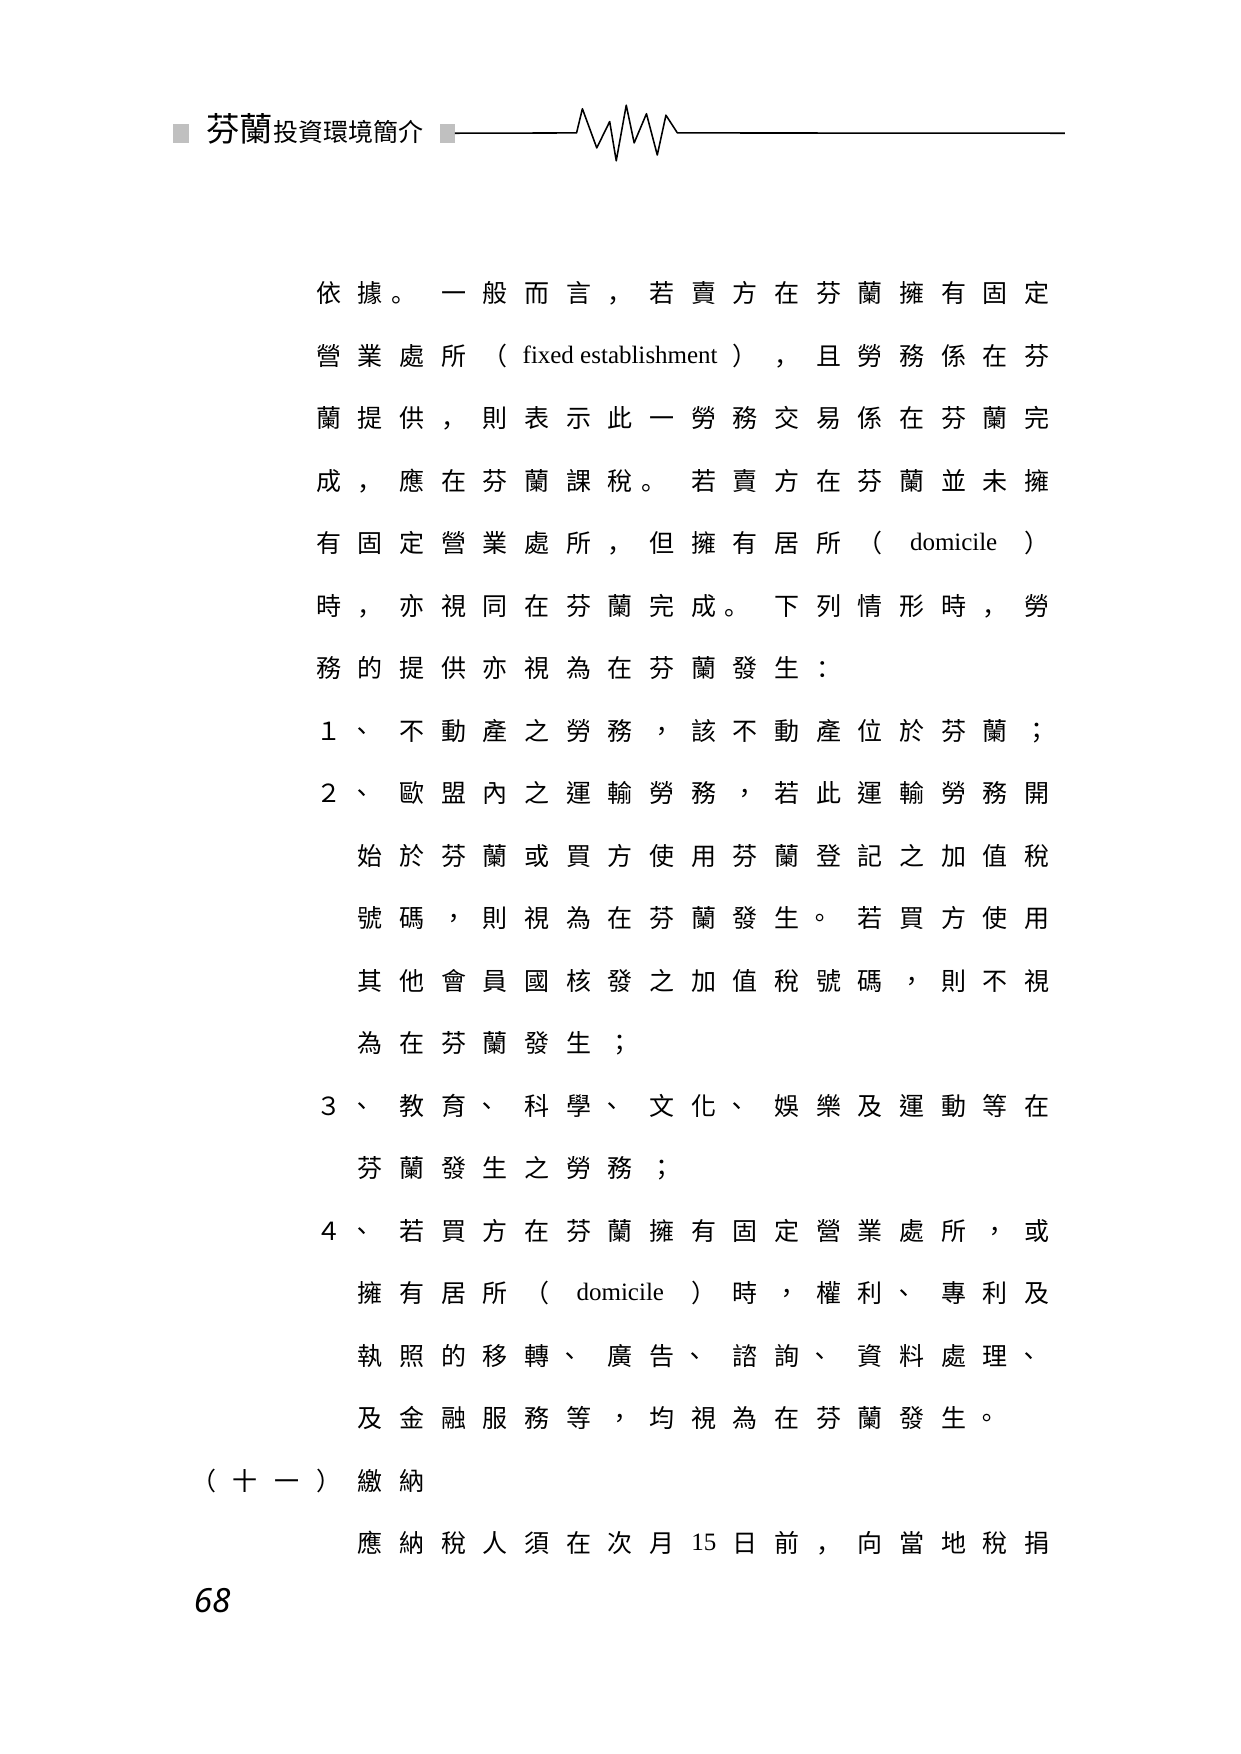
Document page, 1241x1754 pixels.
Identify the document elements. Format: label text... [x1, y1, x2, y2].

text （十一）繳納 [183, 1438, 1058, 1500]
text 應納稅人須在次月15日前，向當地稅捐 [281, 1500, 1058, 1563]
text ４、若買方在芬蘭擁有固定營業處所，或擁有居所（domicile）時，權利、專利及執照的移轉、廣告、諮詢、資料處理、及金融服務等，均視為在芬蘭發生。 [281, 1188, 1058, 1438]
text １、不動產之勞務，該不動產位於芬蘭； [281, 688, 1058, 750]
text ３、教育、科學、文化、娛樂及運動等在芬蘭發生之勞務； [281, 1063, 1058, 1188]
text 依據。一般而言，若賣方在芬蘭擁有固定營業處所（fixed establishment），且勞務係在芬蘭提供，則表示此一勞務交易係在芬蘭完成，應在芬蘭課稅。若賣方在芬蘭並未擁有固定營業處所，但擁有居所（domicile）時，亦視同在芬蘭完成。下列情形時，勞務的提供亦視為在芬蘭發生： [281, 250, 1058, 688]
text ２、歐盟內之運輸勞務，若此運輸勞務開始於芬蘭或買方使用芬蘭登記之加值稅號碼，則視為在芬蘭發生。若買方使用其他會員國核發之加值稅號碼，則不視為在芬蘭發生； [281, 750, 1058, 1063]
